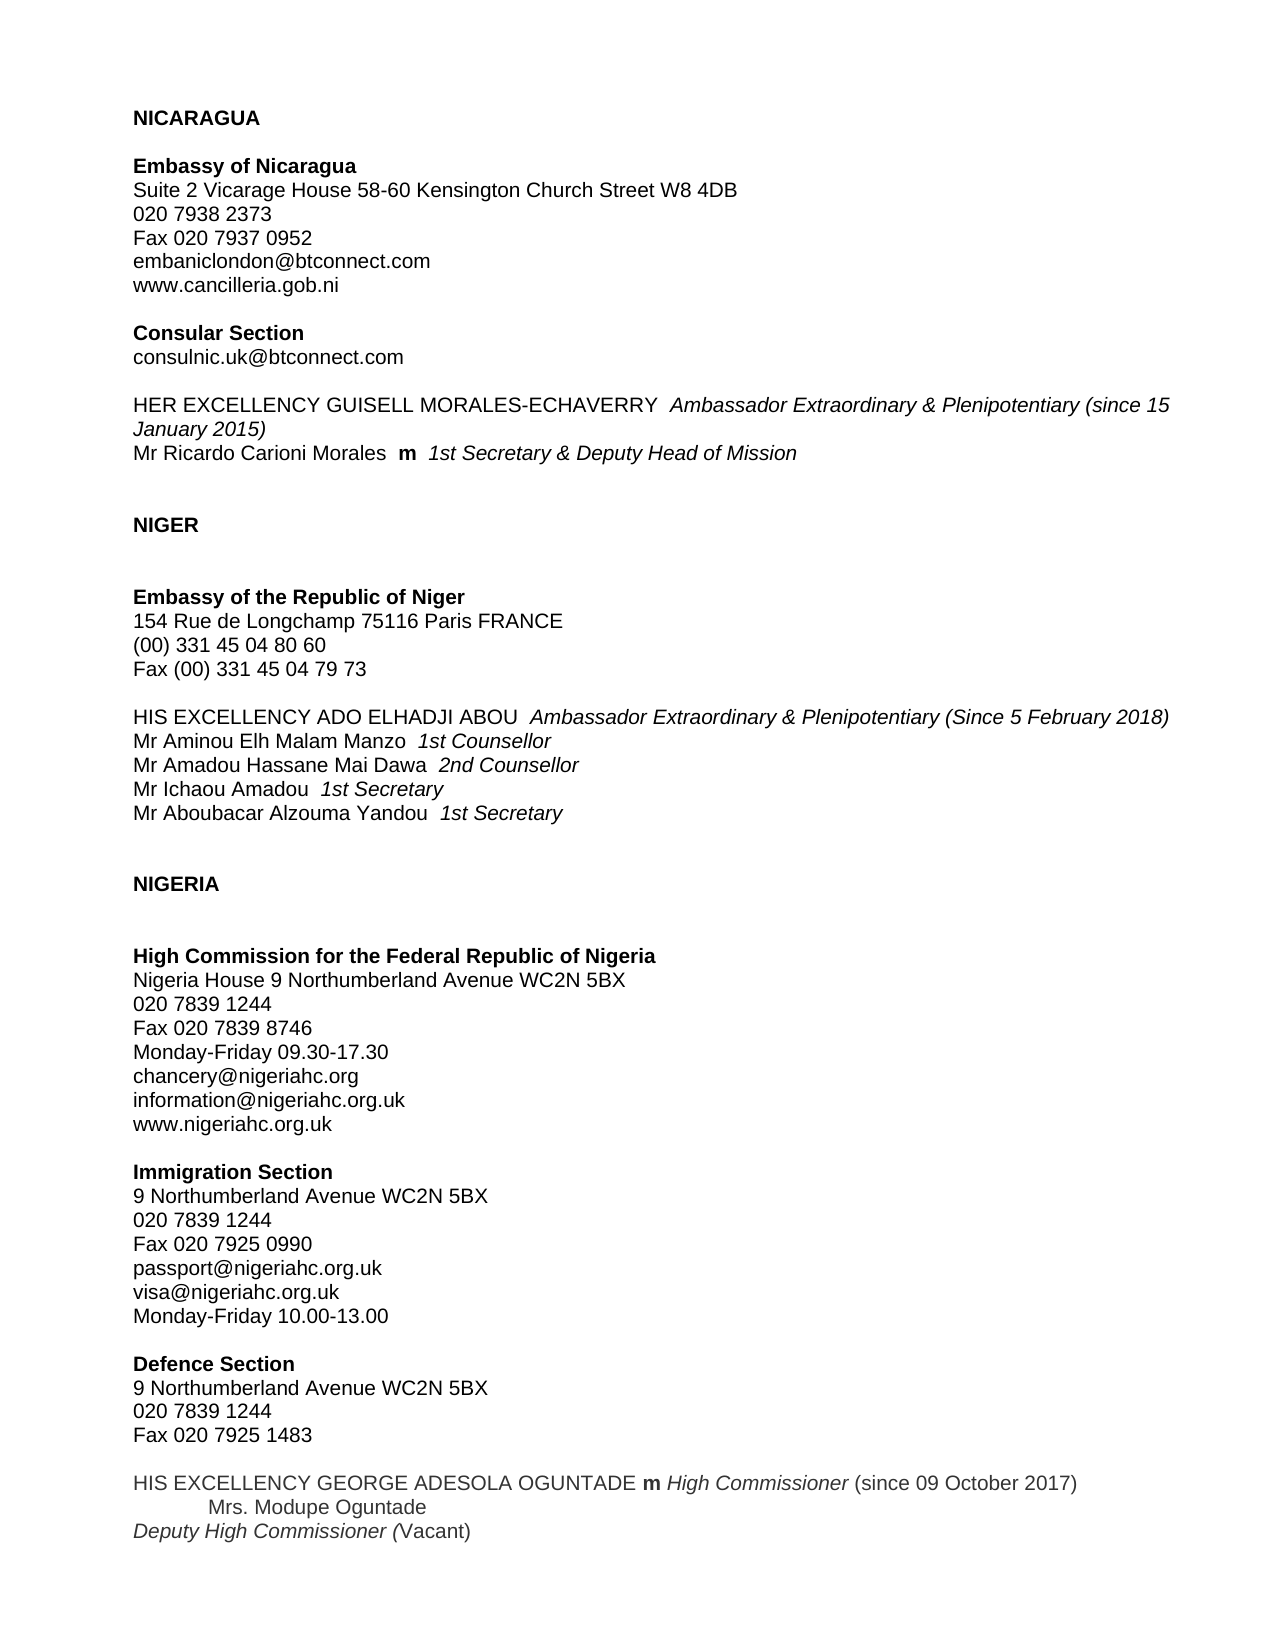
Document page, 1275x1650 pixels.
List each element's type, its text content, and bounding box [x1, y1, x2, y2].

text www.cancilleria.gob.ni [133, 273, 1181, 297]
subtitle High Commission for the Federal Republic of Nigeria [133, 944, 1181, 968]
text Monday-Friday 10.00-13.00 [133, 1303, 1181, 1327]
text Mrs. Modupe Oguntade [133, 1495, 1181, 1519]
text Fax 020 7925 1483 [133, 1423, 1181, 1447]
text 020 7839 1244 [133, 1208, 1181, 1232]
text HER EXCELLENCY GUISELL MORALES-ECHAVERRY Ambassador Extraordinary & Plenipotentiary (since 15 January 2015) [133, 393, 1181, 441]
text Monday-Friday 09.30-17.30 [133, 1040, 1181, 1064]
text NIGER [133, 513, 1181, 537]
text (00) 331 45 04 80 60 [133, 633, 1181, 657]
text 020 7839 1244 [133, 992, 1181, 1016]
subtitle Embassy of Nicaragua [133, 153, 1181, 177]
text consulnic.uk@btconnect.com [133, 345, 1181, 369]
subtitle Immigration Section [133, 1160, 1181, 1184]
text 020 7938 2373 [133, 201, 1181, 225]
text information@nigeriahc.org.uk [133, 1088, 1181, 1112]
text 9 Northumberland Avenue WC2N 5BX [133, 1375, 1181, 1399]
text Fax 020 7937 0952 [133, 225, 1181, 249]
text Deputy High Commissioner (Vacant) [133, 1519, 1181, 1543]
text Mr Ricardo Carioni Morales m 1st Secretary & Deputy Head of Mission [133, 441, 1181, 465]
text Mr Amadou Hassane Mai Dawa 2nd Counsellor [133, 752, 1181, 776]
text HIS EXCELLENCY ADO ELHADJI ABOU Ambassador Extraordinary & Plenipotentiary (Since 5 February 2018) [133, 704, 1181, 728]
text Nigeria House 9 Northumberland Avenue WC2N 5BX [133, 968, 1181, 992]
text passport@nigeriahc.org.uk [133, 1256, 1181, 1279]
text Consular Section [133, 321, 1181, 345]
text visa@nigeriahc.org.uk [133, 1279, 1181, 1303]
subtitle Embassy of the Republic of Niger [133, 585, 1181, 609]
text Mr Ichaou Amadou 1st Secretary [133, 776, 1181, 800]
text NICARAGUA [133, 106, 1181, 129]
subtitle Defence Section [133, 1351, 1181, 1375]
text 9 Northumberland Avenue WC2N 5BX [133, 1184, 1181, 1208]
text Fax 020 7839 8746 [133, 1016, 1181, 1040]
text www.nigeriahc.org.uk [133, 1112, 1181, 1136]
text 154 Rue de Longchamp 75116 Paris FRANCE [133, 609, 1181, 633]
text Fax 020 7925 0990 [133, 1232, 1181, 1256]
text Suite 2 Vicarage House 58-60 Kensington Church Street W8 4DB [133, 177, 1181, 201]
text chancery@nigeriahc.org [133, 1064, 1181, 1088]
subtitle NIGERIA [133, 872, 1181, 896]
text HIS EXCELLENCY GEORGE ADESOLA OGUNTADE m High Commissioner (since 09 October 2017) [133, 1471, 1181, 1495]
text 020 7839 1244 [133, 1399, 1181, 1423]
text Fax (00) 331 45 04 79 73 [133, 657, 1181, 681]
text Mr Aboubacar Alzouma Yandou 1st Secretary [133, 800, 1181, 824]
text embaniclondon@btconnect.com [133, 249, 1181, 273]
text Mr Aminou Elh Malam Manzo 1st Counsellor [133, 728, 1181, 752]
